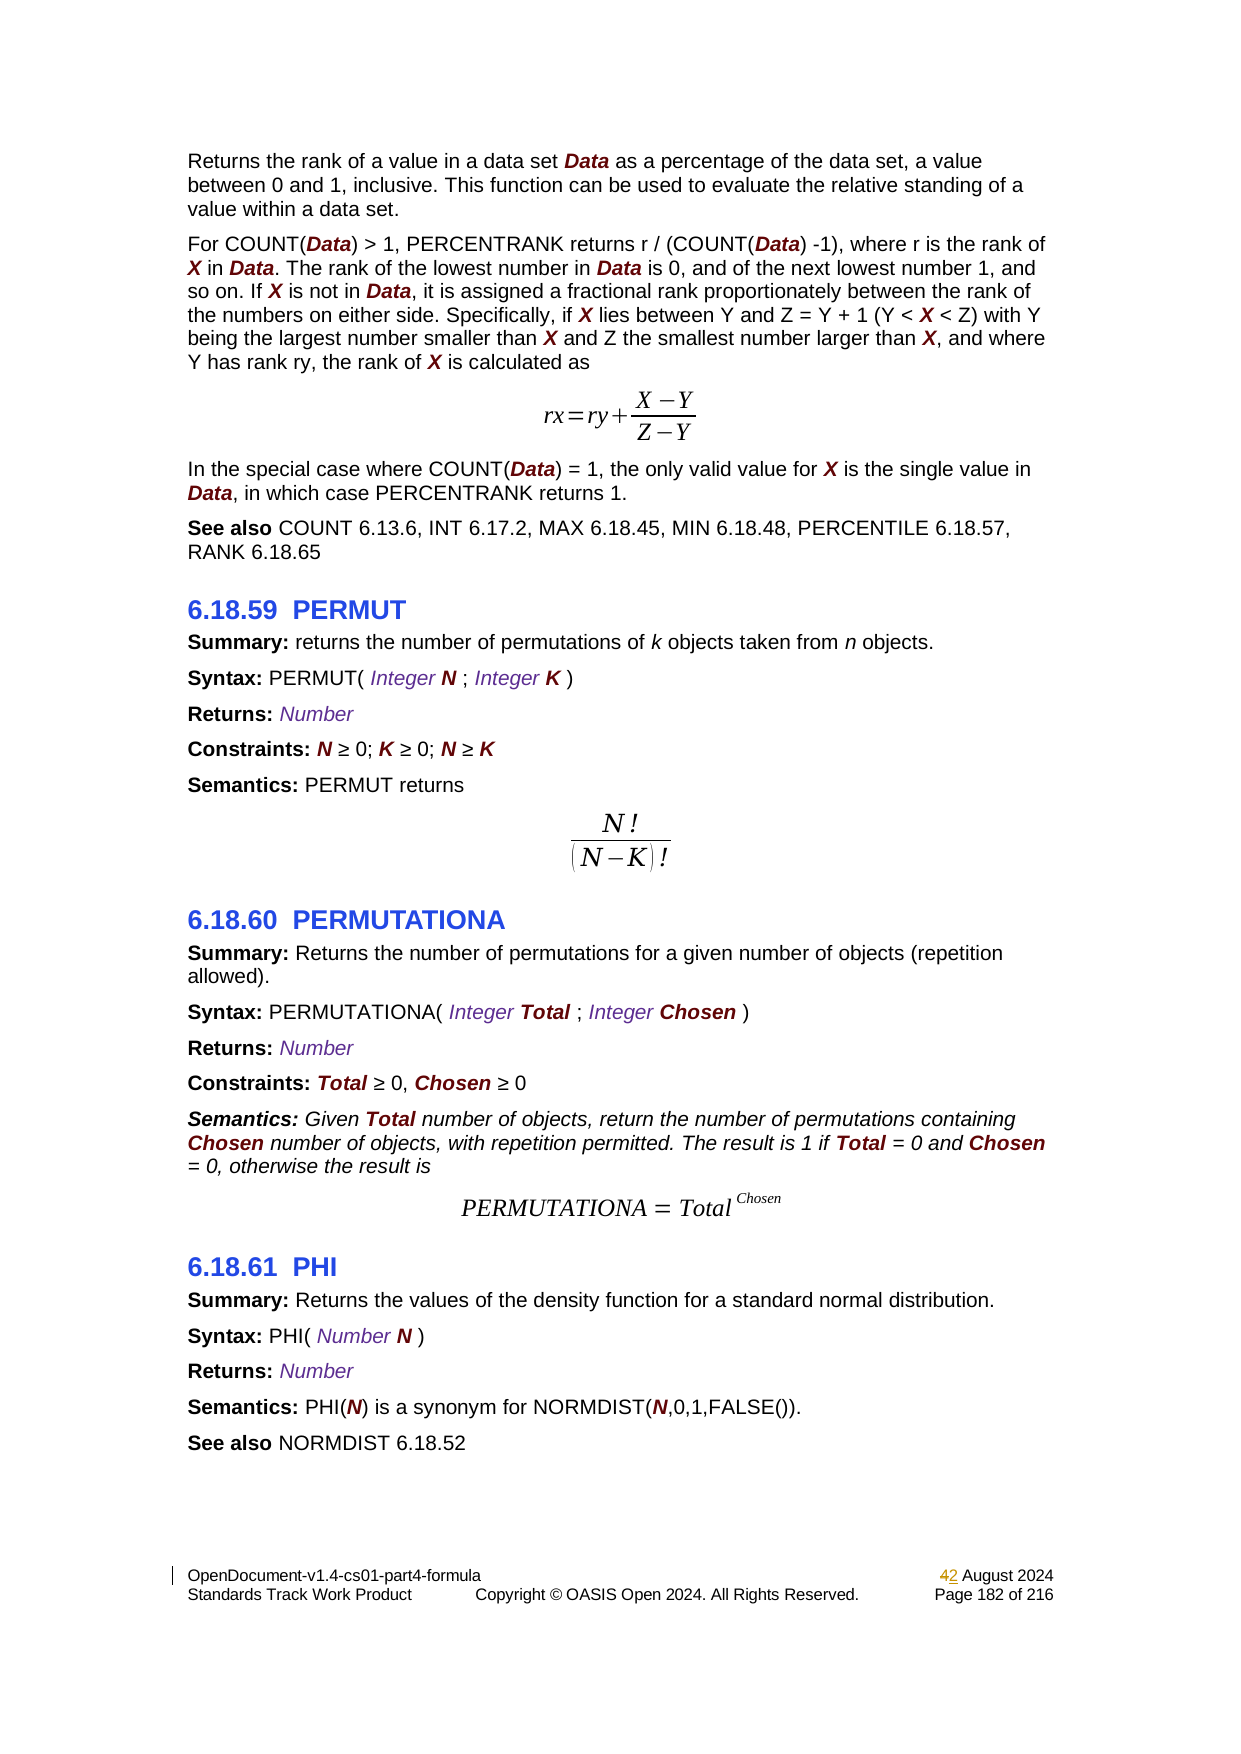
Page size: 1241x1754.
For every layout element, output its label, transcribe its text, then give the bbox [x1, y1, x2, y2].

subtitle PERMUT [187, 595, 1053, 625]
text Returns: Number [187, 702, 1053, 726]
text Syntax: PERMUT( Integer N ; Integer K ) [187, 666, 1053, 690]
text Constraints: N ≥ 0; K ≥ 0; N ≥ K [187, 738, 1053, 761]
text Summary: Returns the number of permutations for a given number of objects (repetition allowed). [187, 941, 1053, 988]
text See also NORMDIST 6.18.52 [187, 1431, 1053, 1454]
text Semantics: PERMUT returns [187, 773, 1053, 797]
subtitle PHI [187, 1252, 1053, 1282]
text In the special case where COUNT(Data) = 1, the only valid value for X is the single value in Data, in which case PERCENTRANK returns 1. [187, 457, 1053, 504]
text Summary: Returns the values of the density function for a standard normal distribution. [187, 1288, 1053, 1312]
text Syntax: PERMUTATIONA( Integer Total ; Integer Chosen ) [187, 1001, 1053, 1024]
text Semantics: Given Total number of objects, return the number of permutations containing Chosen number of objects, with repetition permitted. The result is 1 if Total = 0 and Chosen = 0, otherwise the result is [187, 1107, 1053, 1178]
text Returns: Number [187, 1036, 1053, 1060]
subtitle PERMUTATIONA [187, 905, 1053, 935]
text Semantics: PHI(N) is a synonym for NORMDIST(N,0,1,FALSE()). [187, 1395, 1053, 1419]
text Returns: Number [187, 1360, 1053, 1383]
text Returns the rank of a value in a data set Data as a percentage of the data set, a value between 0 and 1, inclusive. This function can be used to evaluate the relative standing of a value within a data set. [187, 150, 1053, 221]
text Syntax: PHI( Number N ) [187, 1324, 1053, 1348]
text Constraints: Total ≥ 0, Chosen ≥ 0 [187, 1072, 1053, 1095]
text For COUNT(Data) > 1, PERCENTRANK returns r / (COUNT(Data) -1), where r is the rank of X in Data. The rank of the lowest number in Data is 0, and of the next lowest number 1, and so on. If X is not in Data, it is assigned a fractional rank proportionately between the rank of the numbers on either side. Specifically, if X lies between Y and Z = Y + 1 (Y < X < Z) with Y being the largest number smaller than X and Z the smallest number larger than X, and where Y has rank ry, the rank of X is calculated as [187, 233, 1053, 374]
text See also COUNT 6.13.6, INT 6.17.2, MAX 6.18.45, MIN 6.18.48, PERCENTILE 6.18.57, RANK 6.18.65 [187, 517, 1053, 564]
text Summary: returns the number of permutations of k objects taken from n objects. [187, 631, 1053, 654]
